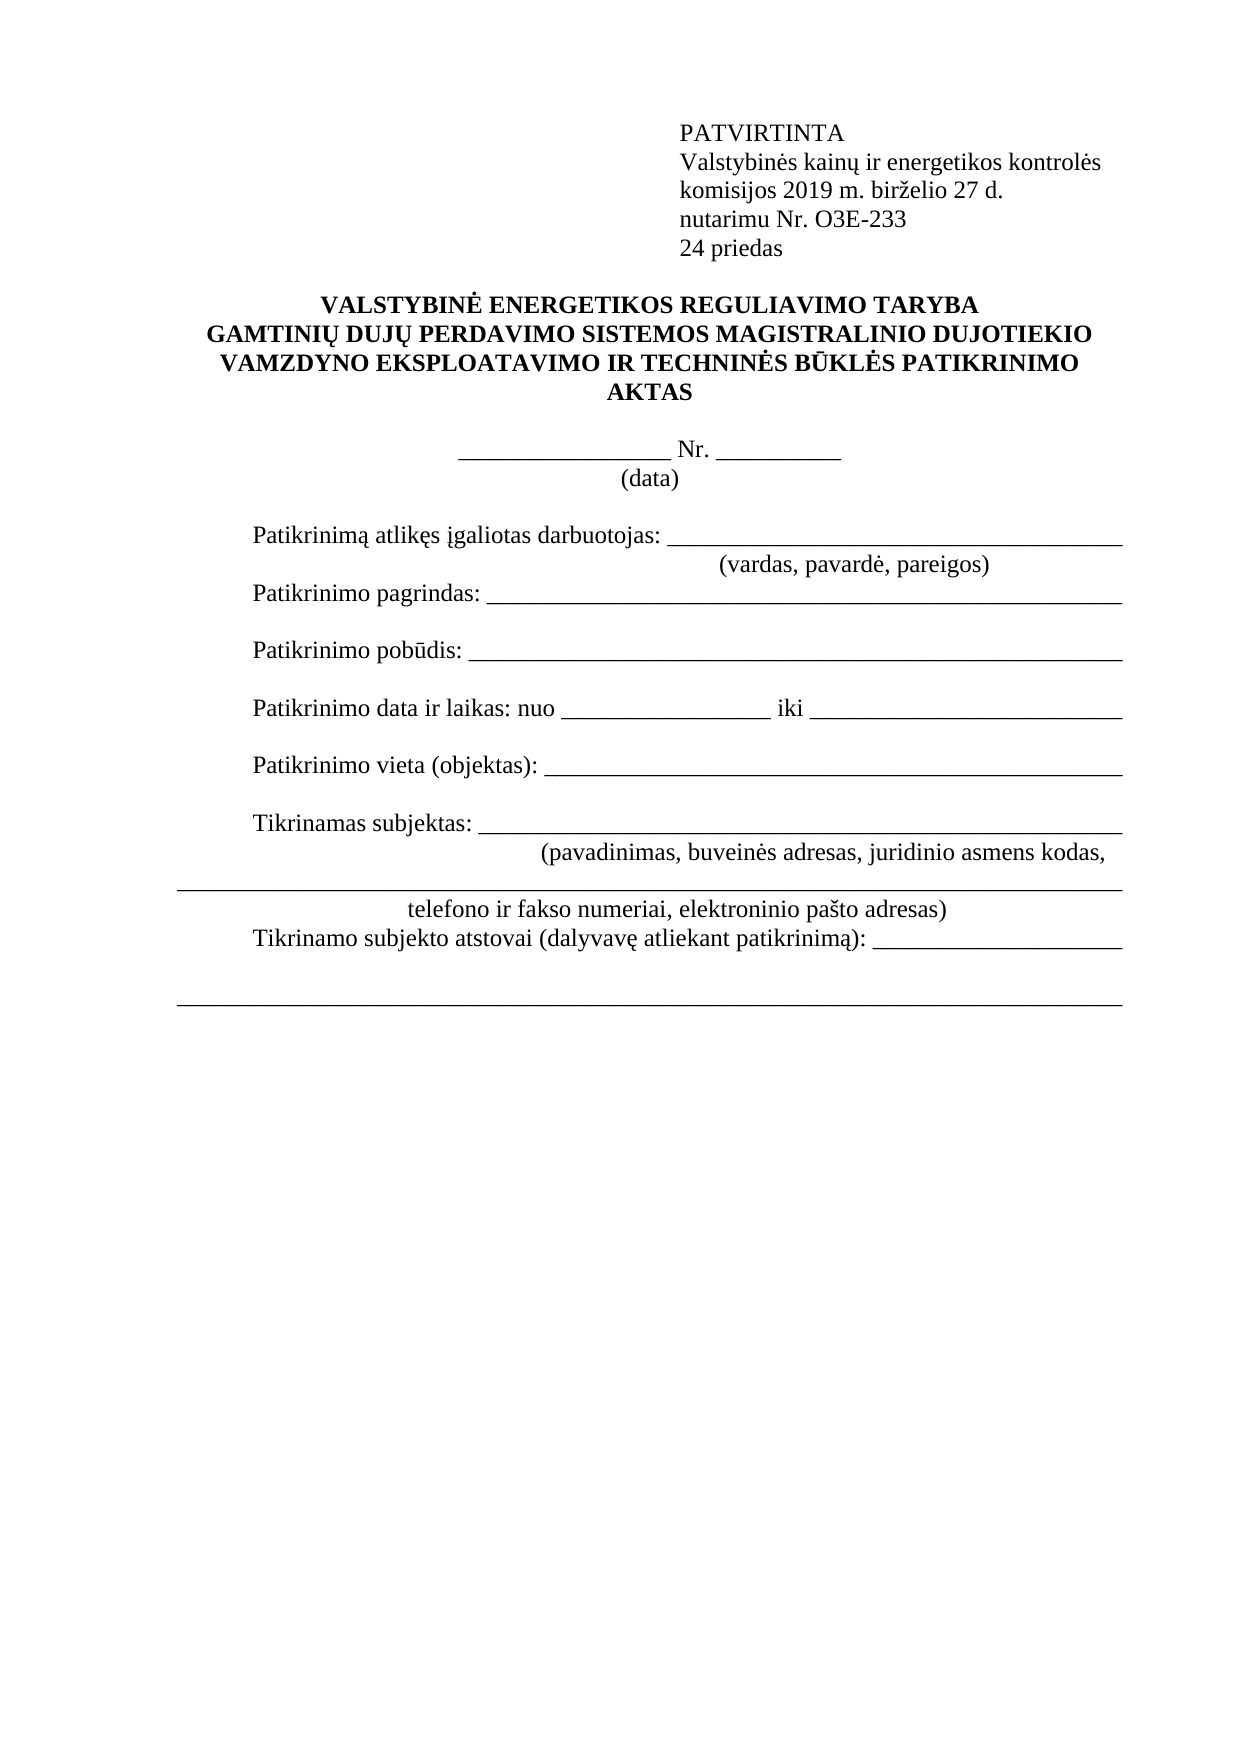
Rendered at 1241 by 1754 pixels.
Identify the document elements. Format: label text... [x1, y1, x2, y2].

text VALSTYBINĖ ENERGETIKOS REGULIAVIMO TARYBA [177, 291, 1122, 319]
text Patikrinimo pagrindas: [177, 578, 1122, 607]
text komisijos 2019 m. birželio 27 d. [177, 176, 1122, 204]
text Patikrinimo pobūdis: [177, 636, 1122, 664]
text Tikrinamo subjekto atstovai (dalyvavę atliekant patikrinimą): [177, 923, 1122, 952]
text 24 priedas [177, 233, 1122, 262]
text GAMTINIŲ DUJŲ PERDAVIMO SISTEMOS MAGISTRALINIO DUJOTIEKIO VAMZDYNO EKSPLOATAVIMO IR TECHNINĖS BŪKLĖS PATIKRINIMO AKTAS [177, 319, 1122, 406]
text Patikrinimo vieta (objektas): [177, 751, 1122, 779]
text telefono ir fakso numeriai, elektroninio pašto adresas) [177, 894, 1122, 923]
text nutarimu Nr. O3E-233 [177, 204, 1122, 233]
text Patikrinimą atlikęs įgaliotas darbuotojas: [177, 521, 1122, 549]
text Tikrinamas subjektas: [177, 808, 1122, 837]
text _________________ Nr. __________ [177, 434, 1122, 463]
text (pavadinimas, buveinės adresas, juridinio asmens kodas, [177, 837, 1122, 866]
text (data) [177, 463, 1122, 492]
text Patikrinimo data ir laikas: nuo iki _________________________ [177, 693, 1122, 722]
text PATVIRTINTA [177, 118, 1122, 147]
text (vardas, pavardė, pareigos) [177, 549, 1122, 578]
text Valstybinės kainų ir energetikos kontrolės [177, 147, 1122, 176]
